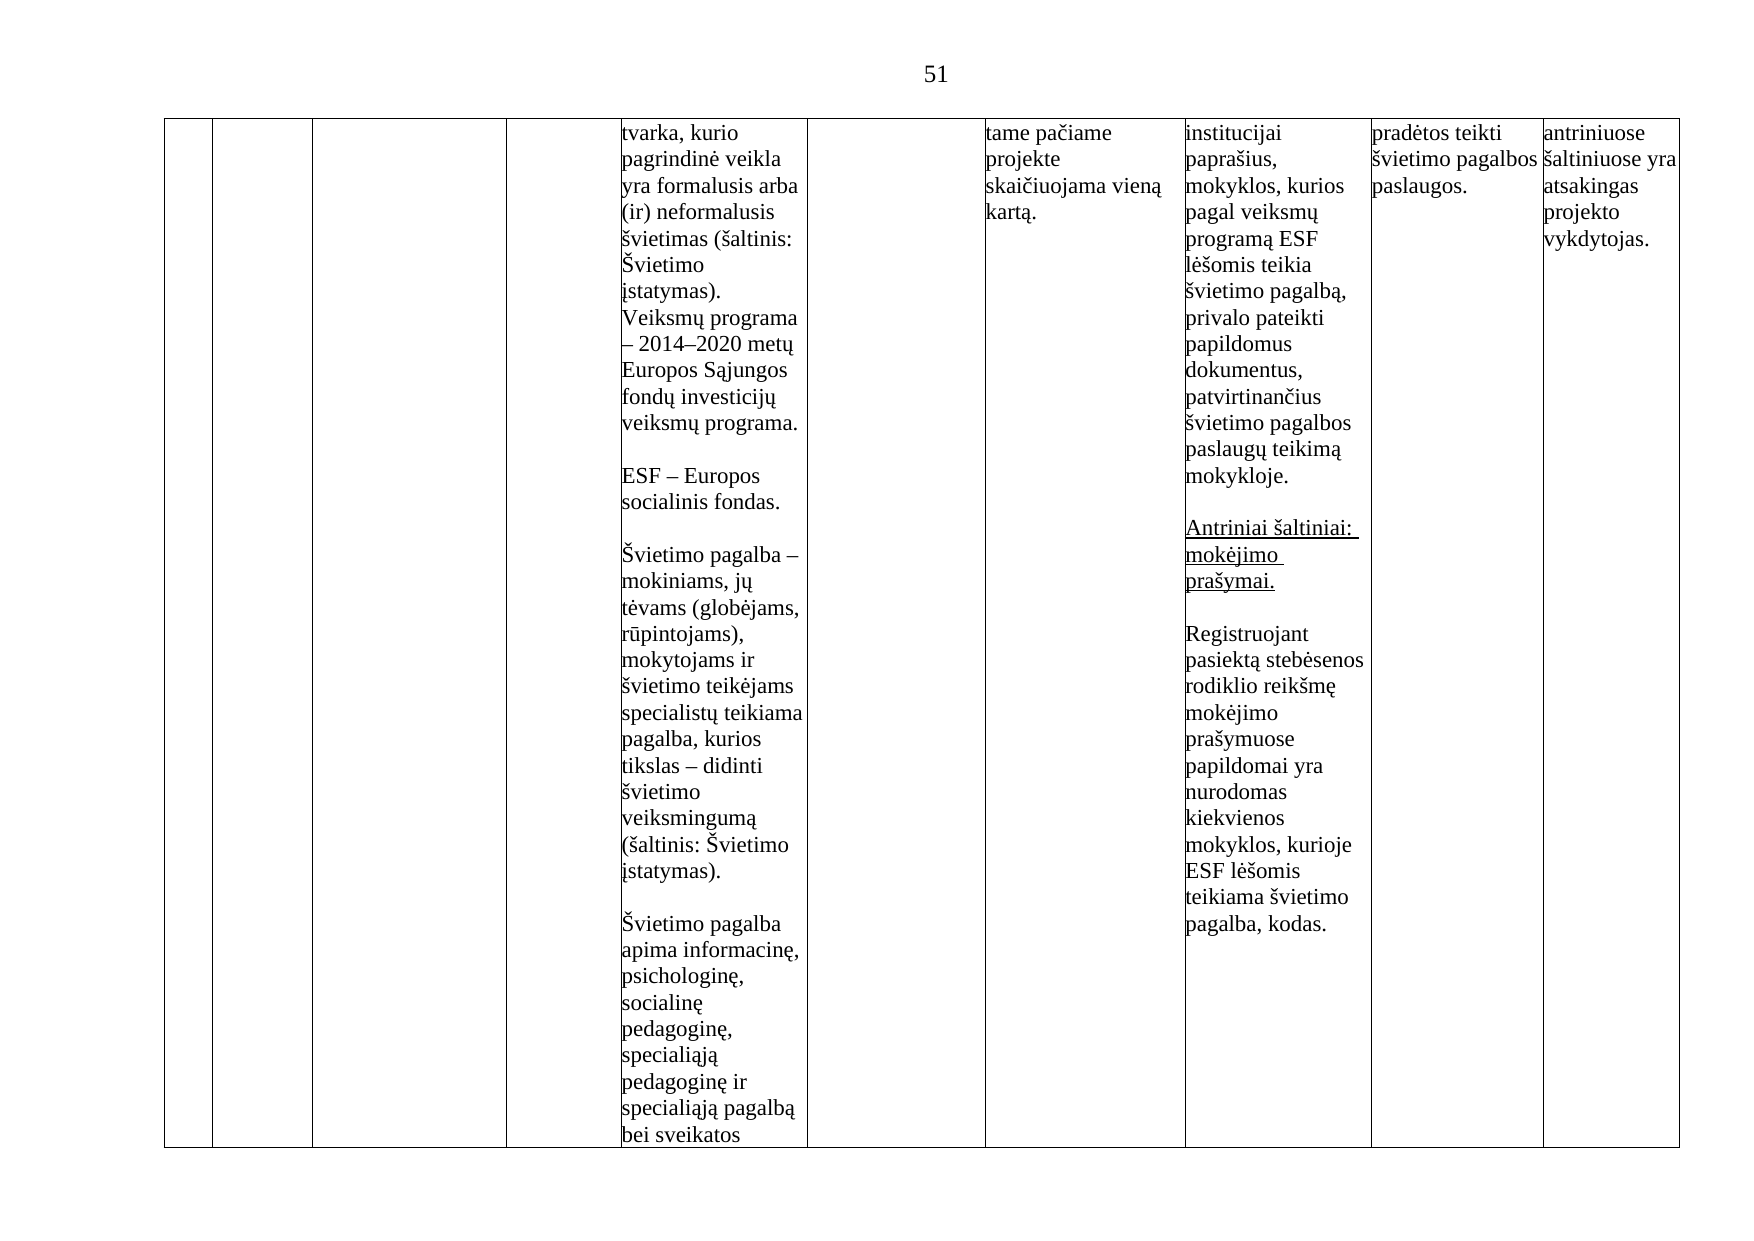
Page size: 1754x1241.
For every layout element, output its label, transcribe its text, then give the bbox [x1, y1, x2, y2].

table_cell [213, 119, 312, 1147]
table_cell pradėtos teikti švietimo pagalbos paslaugos. [1372, 119, 1543, 1147]
table_cell [808, 119, 985, 1147]
table_cell [165, 119, 212, 1147]
table_cell [313, 119, 506, 1147]
table_cell tame pačiame projekte skaičiuojama vieną kartą. [986, 119, 1185, 1147]
table_cell institucijai paprašius, mokyklos, kurios pagal veiksmų programą ESF lėšomis teikia švietimo pagalbą, privalo pateikti papildomus dokumentus, patvirtinančius švietimo pagalbos paslaugų teikimą mokykloje. Antriniai šaltiniai: mokėjimo prašymai. Registruojant pasiektą stebėsenos rodiklio reikšmę mokėjimo prašymuose papildomai yra nurodomas kiekvienos mokyklos, kurioje ESF lėšomis teikiama švietimo pagalba, kodas. [1186, 119, 1371, 1147]
table_cell [507, 119, 621, 1147]
table_cell antriniuose šaltiniuose yra atsakingas projekto vykdytojas. [1544, 119, 1679, 1147]
table_cell tvarka, kurio pagrindinė veikla yra formalusis arba (ir) neformalusis švietimas (šaltinis: Švietimo įstatymas). Veiksmų programa – 2014–2020 metų Europos Sąjungos fondų investicijų veiksmų programa. ESF – Europos socialinis fondas. Švietimo pagalba – mokiniams, jų tėvams (globėjams, rūpintojams), mokytojams ir švietimo teikėjams specialistų teikiama pagalba, kurios tikslas – didinti švietimo veiksmingumą (šaltinis: Švietimo įstatymas). Švietimo pagalba apima informacinę, psichologinę, socialinę pedagoginę, specialiąją pedagoginę ir specialiąją pagalbą bei sveikatos [622, 119, 807, 1147]
